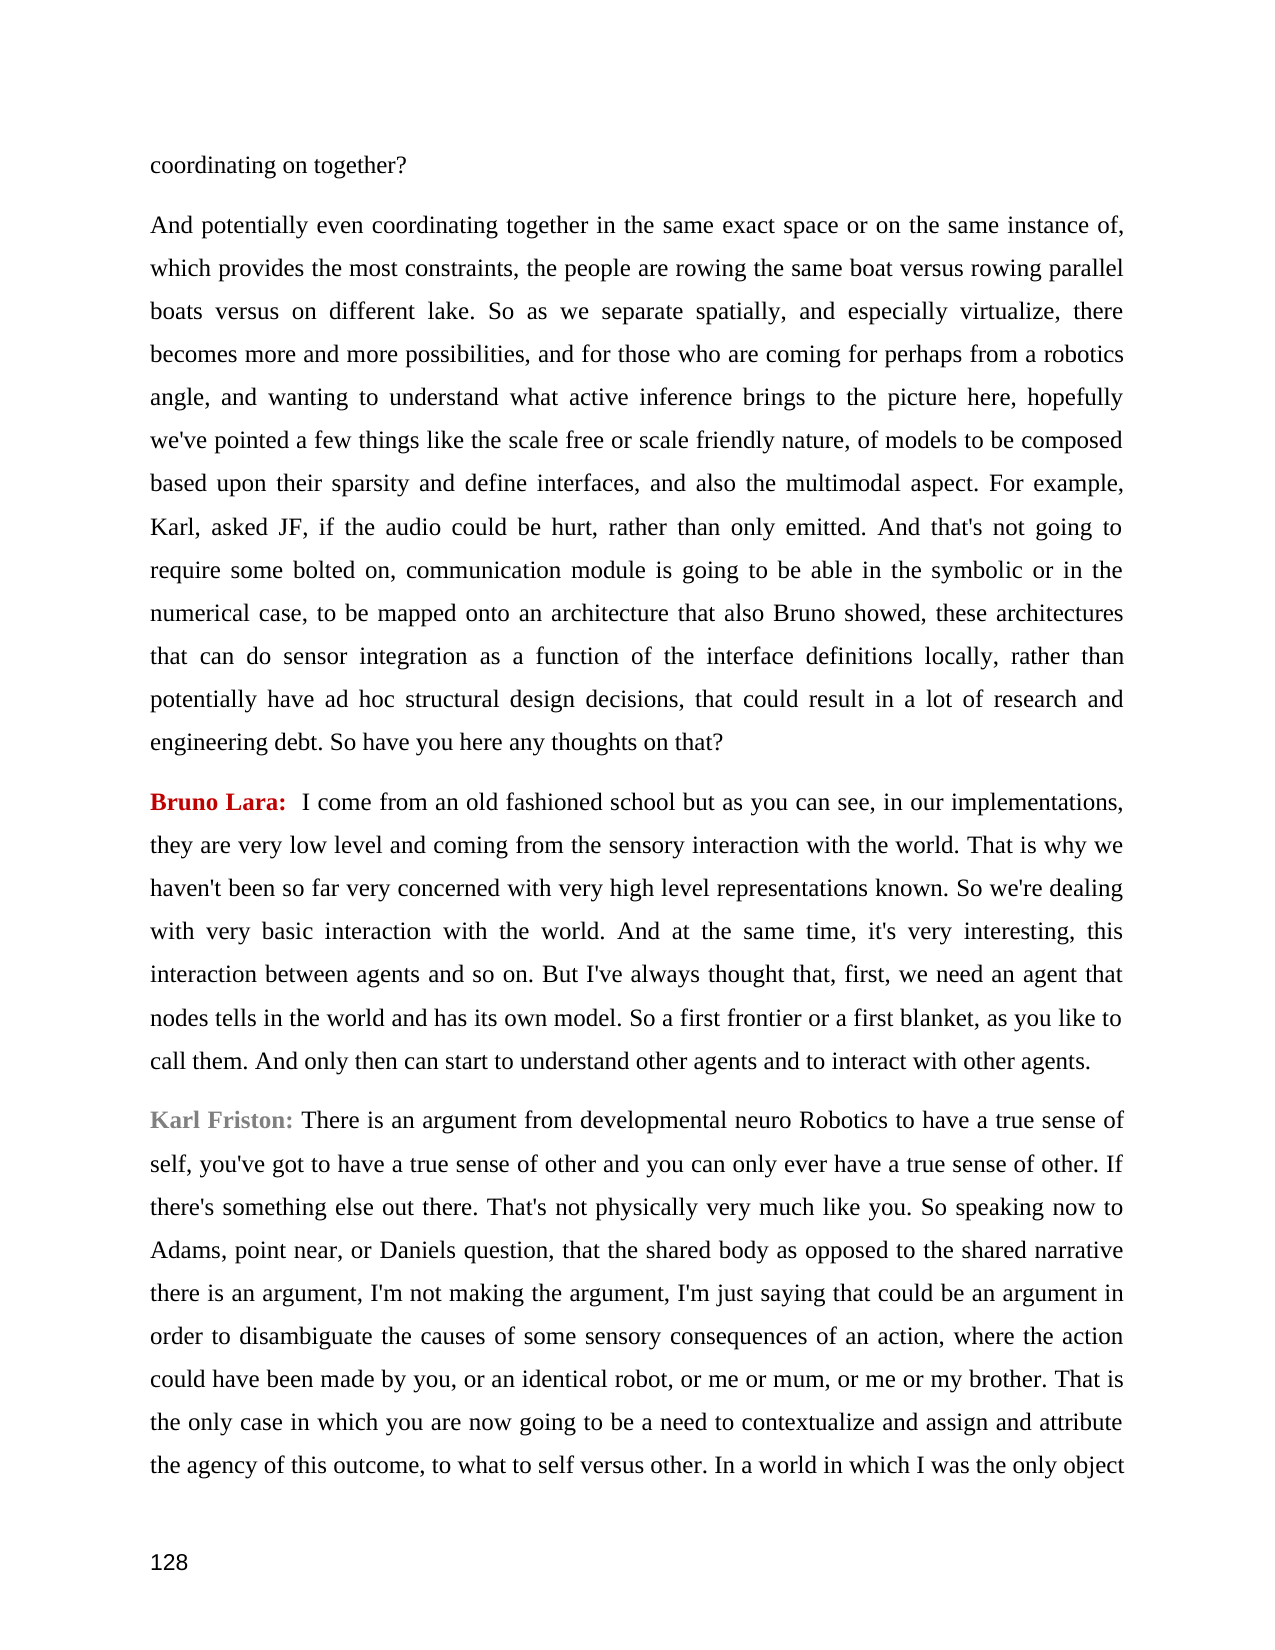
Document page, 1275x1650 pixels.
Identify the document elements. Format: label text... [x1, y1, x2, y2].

text coordinating on together? [150, 150, 1125, 179]
text And potentially even coordinating together in the same exact space or on the same instance of, which provides the most constraints, the people are rowing the same boat versus rowing parallel boats versus on different lake. So as we separate spatially, and especially virtualize, there becomes more and more possibilities, and for those who are coming for perhaps from a robotics angle, and wanting to understand what active inference brings to the picture here, hopefully we've pointed a few things like the scale free or scale friendly nature, of models to be composed based upon their sparsity and define interfaces, and also the multimodal aspect. For example, Karl, asked JF, if the audio could be hurt, rather than only emitted. And that's not going to require some bolted on, communication module is going to be able in the symbolic or in the numerical case, to be mapped onto an architecture that also Bruno showed, these architectures that can do sensor integration as a function of the interface definitions locally, rather than potentially have ad hoc structural design decisions, that could result in a lot of research and engineering debt. So have you here any thoughts on that? [150, 210, 1125, 756]
text Bruno Lara: I come from an old fashioned school but as you can see, in our implementations, they are very low level and coming from the sensory interaction with the world. That is why we haven't been so far very concerned with very high level representations known. So we're dealing with very basic interaction with the world. And at the same time, it's very interesting, this interaction between agents and so on. But I've always thought that, first, we need an agent that nodes tells in the world and has its own model. So a first frontier or a first blanket, as you like to call them. And only then can start to understand other agents and to interact with other agents. [150, 787, 1125, 1074]
text Karl Friston: There is an argument from developmental neuro Robotics to have a true sense of self, you've got to have a true sense of other and you can only ever have a true sense of other. If there's something else out there. That's not physically very much like you. So speaking now to Adams, point near, or Daniels question, that the shared body as opposed to the shared narrative there is an argument, I'm not making the argument, I'm just saying that could be an argument in order to disambiguate the causes of some sensory consequences of an action, where the action could have been made by you, or an identical robot, or me or mum, or me or my brother. That is the only case in which you are now going to be a need to contextualize and assign and attribute the agency of this outcome, to what to self versus other. In a world in which I was the only object [150, 1106, 1125, 1479]
